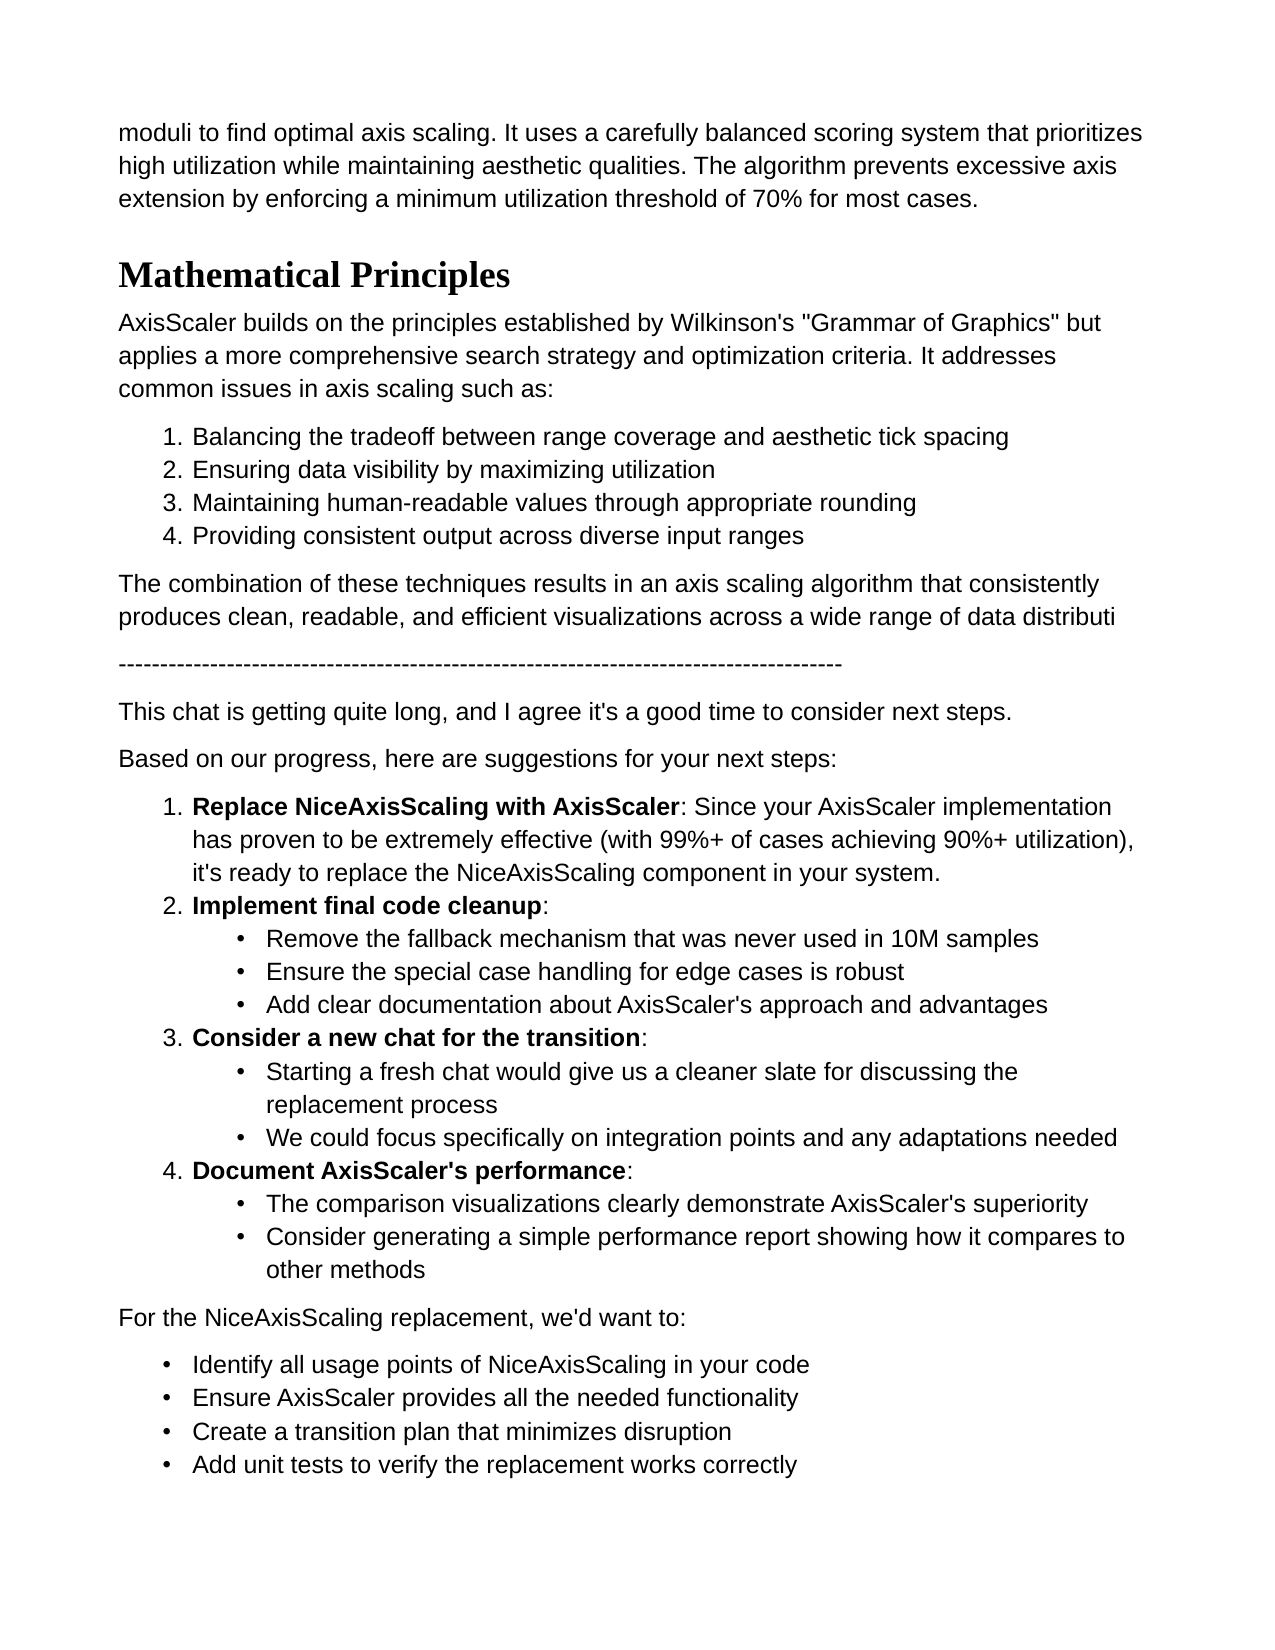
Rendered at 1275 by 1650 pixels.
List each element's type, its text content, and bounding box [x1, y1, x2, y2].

list Document AxisScaler's performance: [162, 1156, 1157, 1184]
list Consider generating a simple performance report showing how it compares to other methods [236, 1222, 1157, 1284]
text --------------------------------------------------------------------------------------- [118, 649, 1157, 678]
list Replace NiceAxisScaling with AxisScaler: Since your AxisScaler implementation has proven to be extremely effective (with 99%+ of cases achieving 90%+ utilization), it's ready to replace the NiceAxisScaling component in your system. [162, 792, 1157, 887]
text The combination of these techniques results in an axis scaling algorithm that consistently produces clean, readable, and efficient visualizations across a wide range of data distributi [118, 568, 1157, 630]
text For the NiceAxisScaling replacement, we'd want to: [118, 1303, 1157, 1331]
list Consider a new chat for the transition: [162, 1023, 1157, 1052]
text AxisScaler builds on the principles established by Wilkinson's "Grammar of Graphics" but applies a more comprehensive search strategy and optimization criteria. It addresses common issues in axis scaling such as: [118, 308, 1157, 403]
list We could focus specifically on integration points and any adaptations needed [236, 1123, 1157, 1151]
list Starting a fresh chat would give us a cleaner slate for discussing the replacement process [236, 1056, 1157, 1118]
list Ensure the special case handling for edge cases is robust [236, 957, 1157, 986]
subtitle Mathematical Principles [118, 253, 1157, 296]
text Based on our progress, here are suggestions for your next steps: [118, 744, 1157, 773]
list Add clear documentation about AxisScaler's approach and advantages [236, 990, 1157, 1019]
list Remove the fallback mechanism that was never used in 10M samples [236, 924, 1157, 953]
list Create a transition plan that minimizes disruption [162, 1416, 1157, 1445]
list Providing consistent output across diverse input ranges [162, 521, 1157, 550]
text This chat is getting quite long, and I agree it's a good time to consider next steps. [118, 697, 1157, 726]
list Maintaining human-readable values through appropriate rounding [162, 488, 1157, 517]
list Implement final code cleanup: [162, 891, 1157, 920]
list Ensuring data visibility by maximizing utilization [162, 455, 1157, 484]
list Add unit tests to verify the replacement works correctly [162, 1449, 1157, 1478]
list Ensure AxisScaler provides all the needed functionality [162, 1383, 1157, 1412]
list Balancing the tradeoff between range coverage and aesthetic tick spacing [162, 422, 1157, 451]
list The comparison visualizations clearly demonstrate AxisScaler's superiority [236, 1189, 1157, 1218]
list Identify all usage points of NiceAxisScaling in your code [162, 1350, 1157, 1379]
text moduli to find optimal axis scaling. It uses a carefully balanced scoring system that prioritizes high utilization while maintaining aesthetic qualities. The algorithm prevents excessive axis extension by enforcing a minimum utilization threshold of 70% for most cases. [118, 118, 1157, 213]
